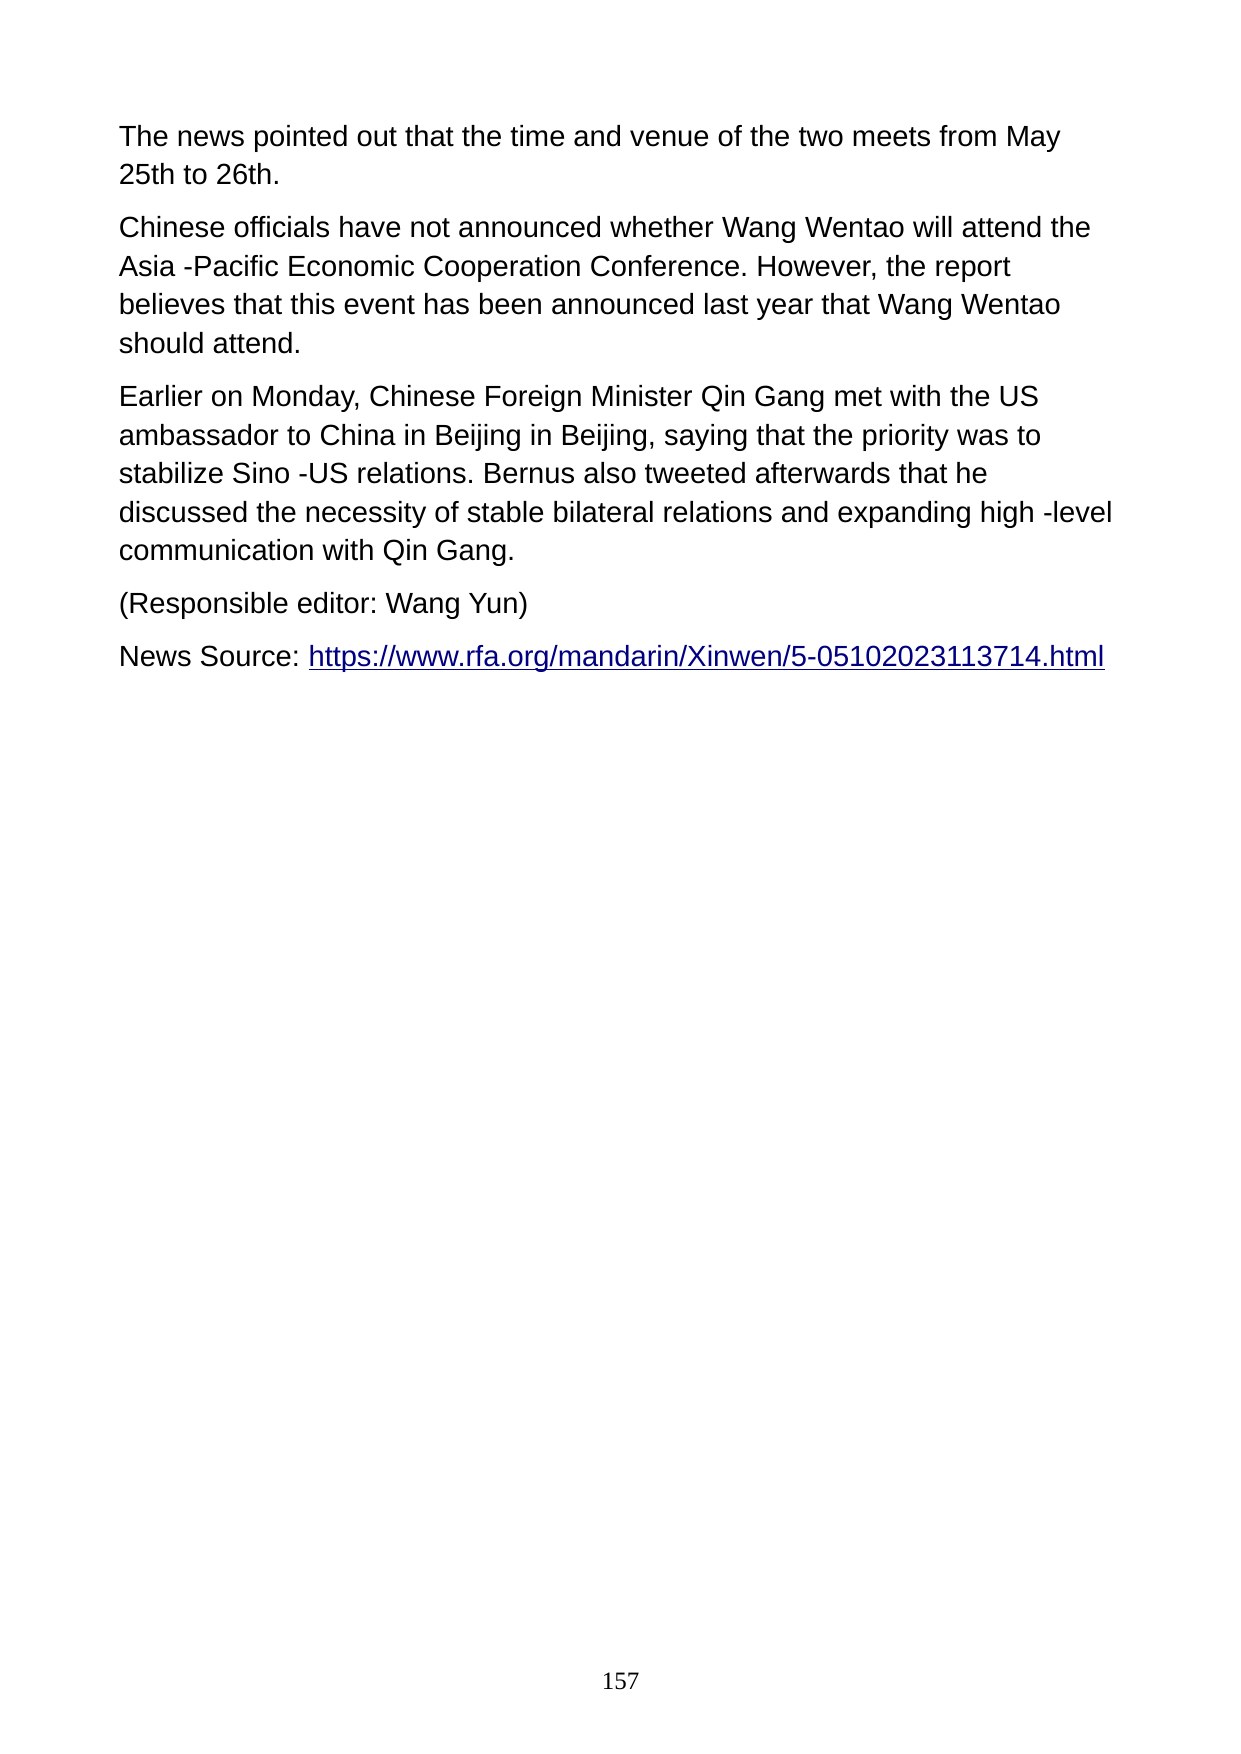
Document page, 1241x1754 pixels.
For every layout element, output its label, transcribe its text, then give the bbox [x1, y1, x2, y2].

text Earlier on Monday, Chinese Foreign Minister Qin Gang met with the US ambassador to China in Beijing in Beijing, saying that the priority was to stabilize Sino -US relations. Bernus also tweeted afterwards that he discussed the necessity of stable bilateral relations and expanding high -level communication with Qin Gang. [118, 379, 1122, 567]
text Chinese officials have not announced whether Wang Wentao will attend the Asia -Pacific Economic Cooperation Conference. However, the report believes that this event has been announced last year that Wang Wentao should attend. [118, 210, 1122, 359]
text The news pointed out that the time and venue of the two meets from May 25th to 26th. [118, 118, 1122, 191]
text News Source: https://www.rfa.org/mandarin/Xinwen/5-05102023113714.html [118, 639, 1122, 673]
text (Responsible editor: Wang Yun) [118, 586, 1122, 620]
